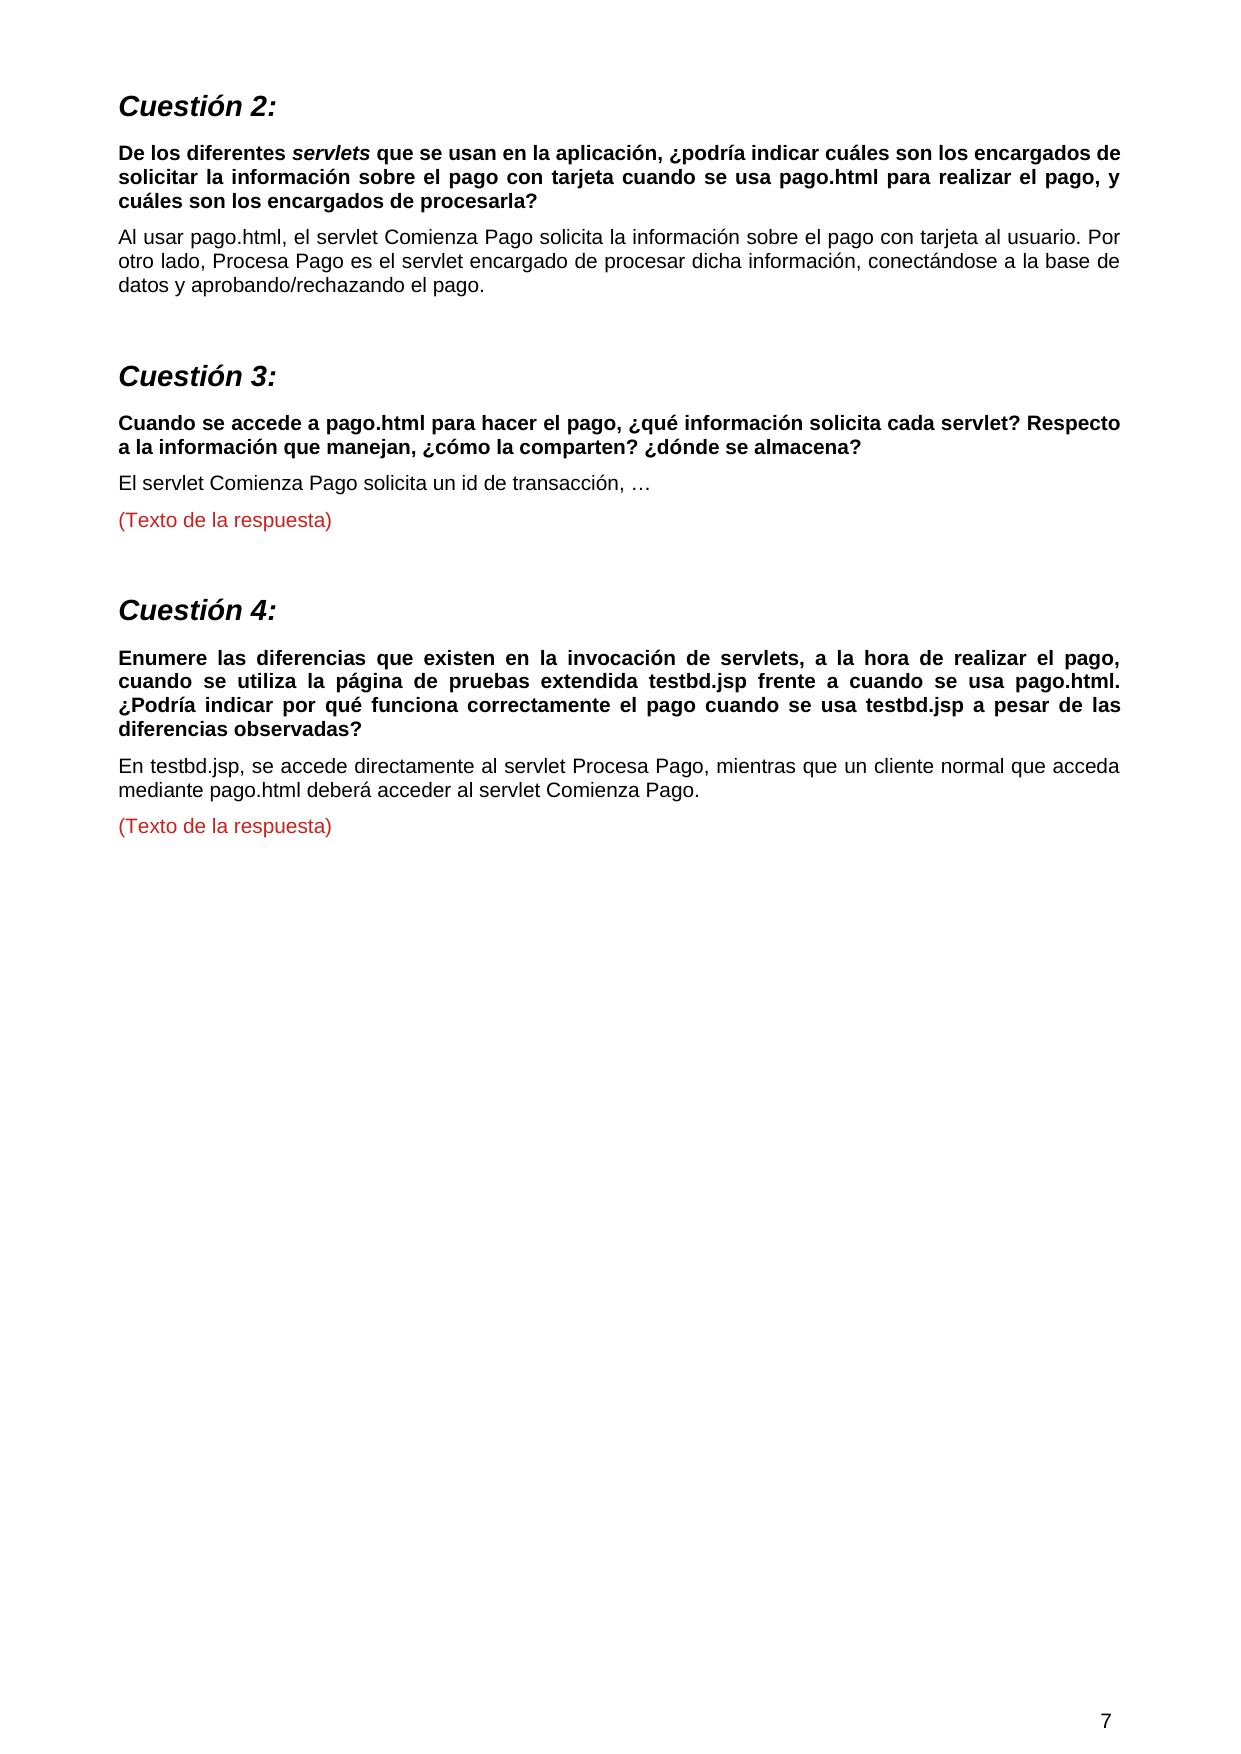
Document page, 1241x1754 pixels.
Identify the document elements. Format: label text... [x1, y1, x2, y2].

subtitle Cuestión 2: [118, 88, 1122, 122]
text El servlet Comienza Pago solicita un id de transacción, … [118, 471, 1122, 495]
text (Texto de la respuesta) [118, 508, 1122, 532]
text (Texto de la respuesta) [118, 814, 1122, 838]
text Al usar pago.html, el servlet Comienza Pago solicita la información sobre el pago con tarjeta al usuario. Por otro lado, Procesa Pago es el servlet encargado de procesar dicha información, conectándose a la base de datos y aprobando/rechazando el pago. [118, 225, 1122, 297]
subtitle Cuestión 3: [118, 358, 1122, 392]
text En testbd.jsp, se accede directamente al servlet Procesa Pago, mientras que un cliente normal que acceda mediante pago.html deberá acceder al servlet Comienza Pago. [118, 754, 1122, 802]
subtitle Cuestión 4: [118, 593, 1122, 627]
text De los diferentes servlets que se usan en la aplicación, ¿podría indicar cuáles son los encargados de solicitar la información sobre el pago con tarjeta cuando se usa pago.html para realizar el pago, y cuáles son los encargados de procesarla? [118, 141, 1122, 213]
text Cuando se accede a pago.html para hacer el pago, ¿qué información solicita cada servlet? Respecto a la información que manejan, ¿cómo la comparten? ¿dónde se almacena? [118, 411, 1122, 459]
text Enumere las diferencias que existen en la invocación de servlets, a la hora de realizar el pago, cuando se utiliza la página de pruebas extendida testbd.jsp frente a cuando se usa pago.html. ¿Podría indicar por qué funciona correctamente el pago cuando se usa testbd.jsp a pesar de las diferencias observadas? [118, 645, 1122, 741]
